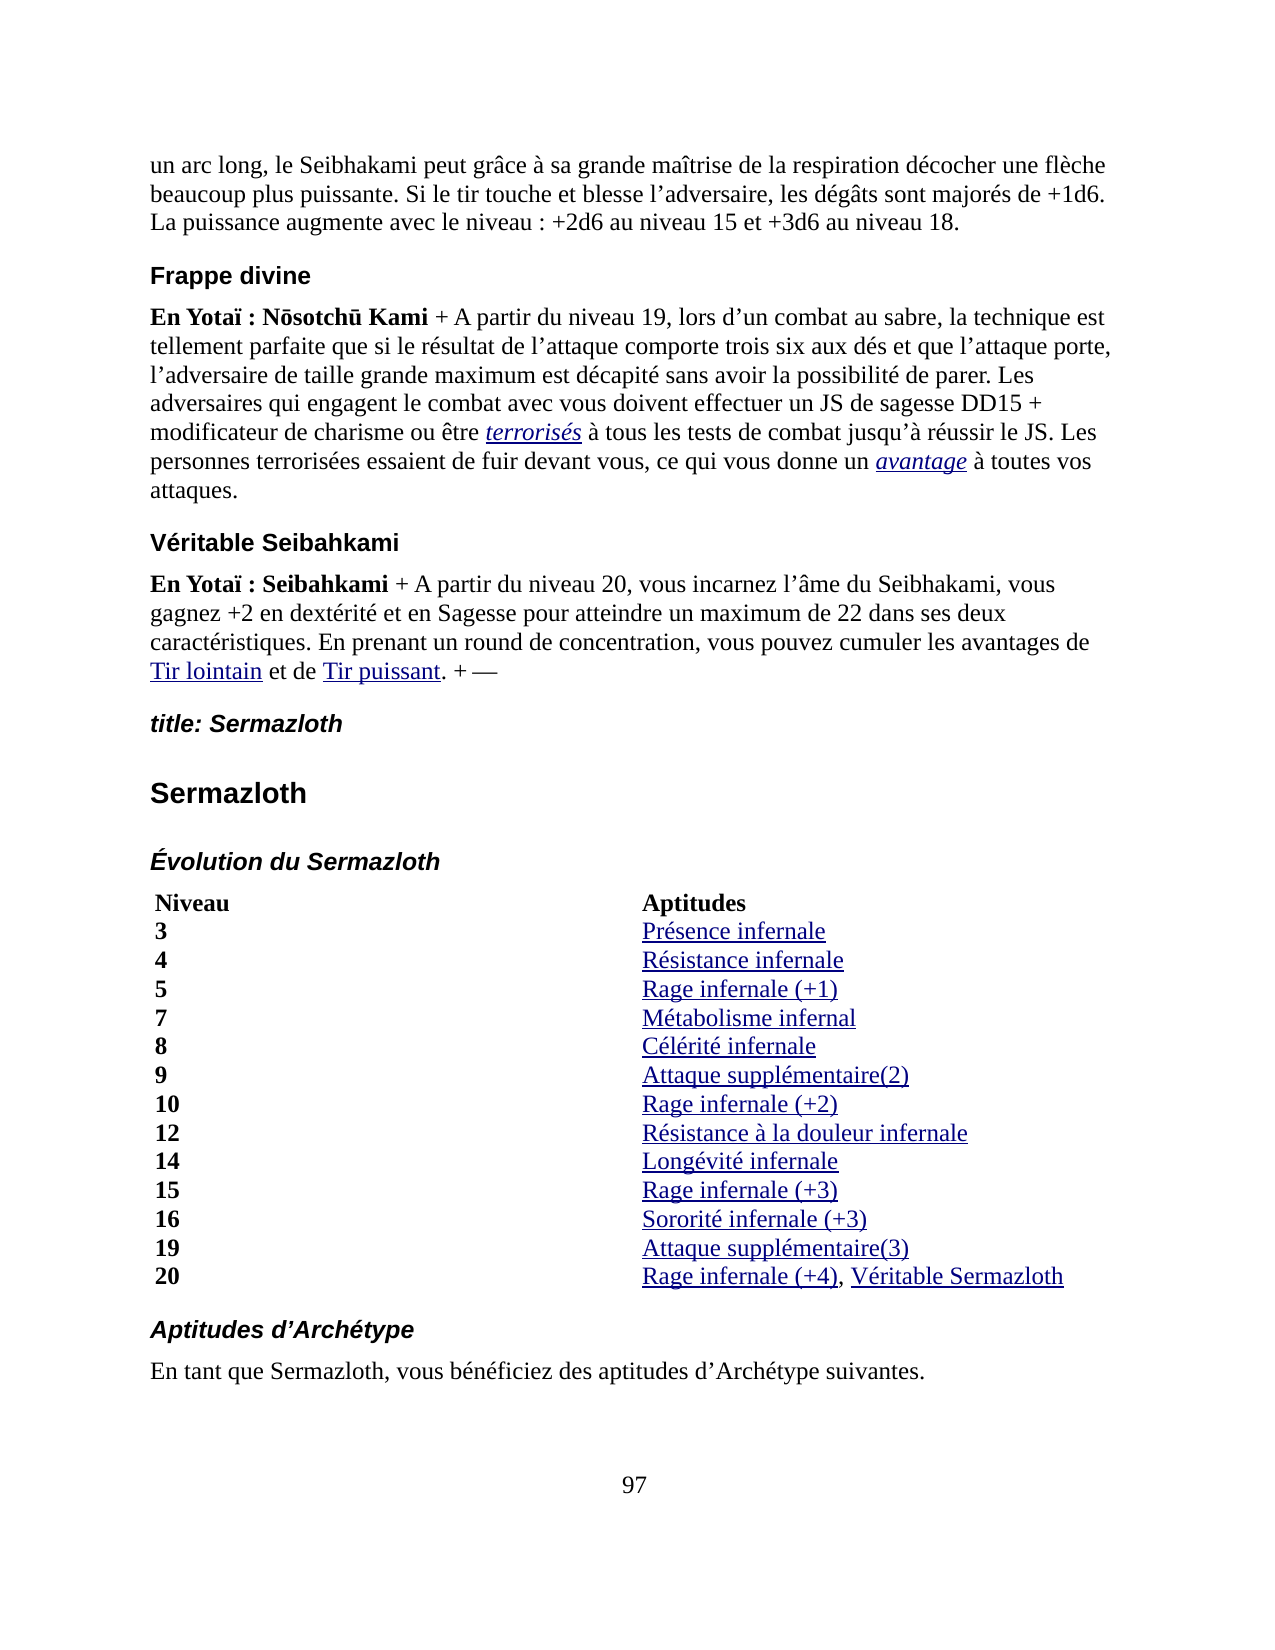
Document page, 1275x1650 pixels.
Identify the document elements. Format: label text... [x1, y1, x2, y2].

table_cell Longévité infernale [638, 1146, 1125, 1175]
table_header Niveau [150, 888, 637, 916]
table_cell Rage infernale (+1) [638, 974, 1125, 1003]
table_cell Rage infernale (+2) [638, 1089, 1125, 1118]
table_cell Résistance infernale [638, 945, 1125, 974]
table_cell 5 [150, 974, 637, 1003]
text En Yotaï : Seibahkami + A partir du niveau 20, vous incarnez l’âme du Seibhakami, vous gagnez +2 en dextérité et en Sagesse pour atteindre un maximum de 22 dans ses deux caractéristiques. En prenant un round de concentration, vous pouvez cumuler les avantages de Tir lointain et de Tir puissant. + — [150, 569, 1125, 684]
table_cell 15 [150, 1175, 637, 1204]
text En tant que Sermazloth, vous bénéficiez des aptitudes d’Archétype suivantes. [150, 1356, 1125, 1385]
table_cell 12 [150, 1118, 637, 1146]
subtitle Évolution du Sermazloth [150, 847, 1125, 875]
table_cell Rage infernale (+3) [638, 1175, 1125, 1204]
text un arc long, le Seibhakami peut grâce à sa grande maîtrise de la respiration décocher une flèche beaucoup plus puissante. Si le tir touche et blesse l’adversaire, les dégâts sont majorés de +1d6. La puissance augmente avec le niveau : +2d6 au niveau 15 et +3d6 au niveau 18. [150, 150, 1125, 236]
table_cell Attaque supplémentaire(2) [638, 1060, 1125, 1089]
table_cell Métabolisme infernal [638, 1003, 1125, 1031]
subtitle Aptitudes d’Archétype [150, 1315, 1125, 1344]
table_cell Attaque supplémentaire(3) [638, 1233, 1125, 1261]
table_cell Résistance à la douleur infernale [638, 1118, 1125, 1146]
table_cell 14 [150, 1146, 637, 1175]
table_cell 7 [150, 1003, 637, 1031]
table_cell 4 [150, 945, 637, 974]
table_cell Sororité infernale (+3) [638, 1204, 1125, 1233]
table_cell Célérité infernale [638, 1031, 1125, 1060]
table_cell 9 [150, 1060, 637, 1089]
table_cell 20 [150, 1261, 637, 1290]
table_header Aptitudes [638, 888, 1125, 916]
table_cell 3 [150, 916, 637, 945]
table_cell 8 [150, 1031, 637, 1060]
text En Yotaï : Nōsotchū Kami + A partir du niveau 19, lors d’un combat au sabre, la technique est tellement parfaite que si le résultat de l’attaque comporte trois six aux dés et que l’attaque porte, l’adversaire de taille grande maximum est décapité sans avoir la possibilité de parer. Les adversaires qui engagent le combat avec vous doivent effectuer un JS de sagesse DD15 + modificateur de charisme ou être terrorisés à tous les tests de combat jusqu’à réussir le JS. Les personnes terrorisées essaient de fuir devant vous, ce qui vous donne un avantage à toutes vos attaques. [150, 302, 1125, 503]
subtitle Frappe divine [150, 261, 1125, 290]
table_cell Rage infernale (+4), Véritable Sermazloth [638, 1261, 1125, 1290]
table_cell 19 [150, 1233, 637, 1261]
subtitle title: Sermazloth [150, 709, 1125, 738]
table_cell Présence infernale [638, 916, 1125, 945]
table_cell 16 [150, 1204, 637, 1233]
subtitle Véritable Seibahkami [150, 528, 1125, 557]
subtitle Sermazloth [150, 776, 1125, 809]
table_cell 10 [150, 1089, 637, 1118]
